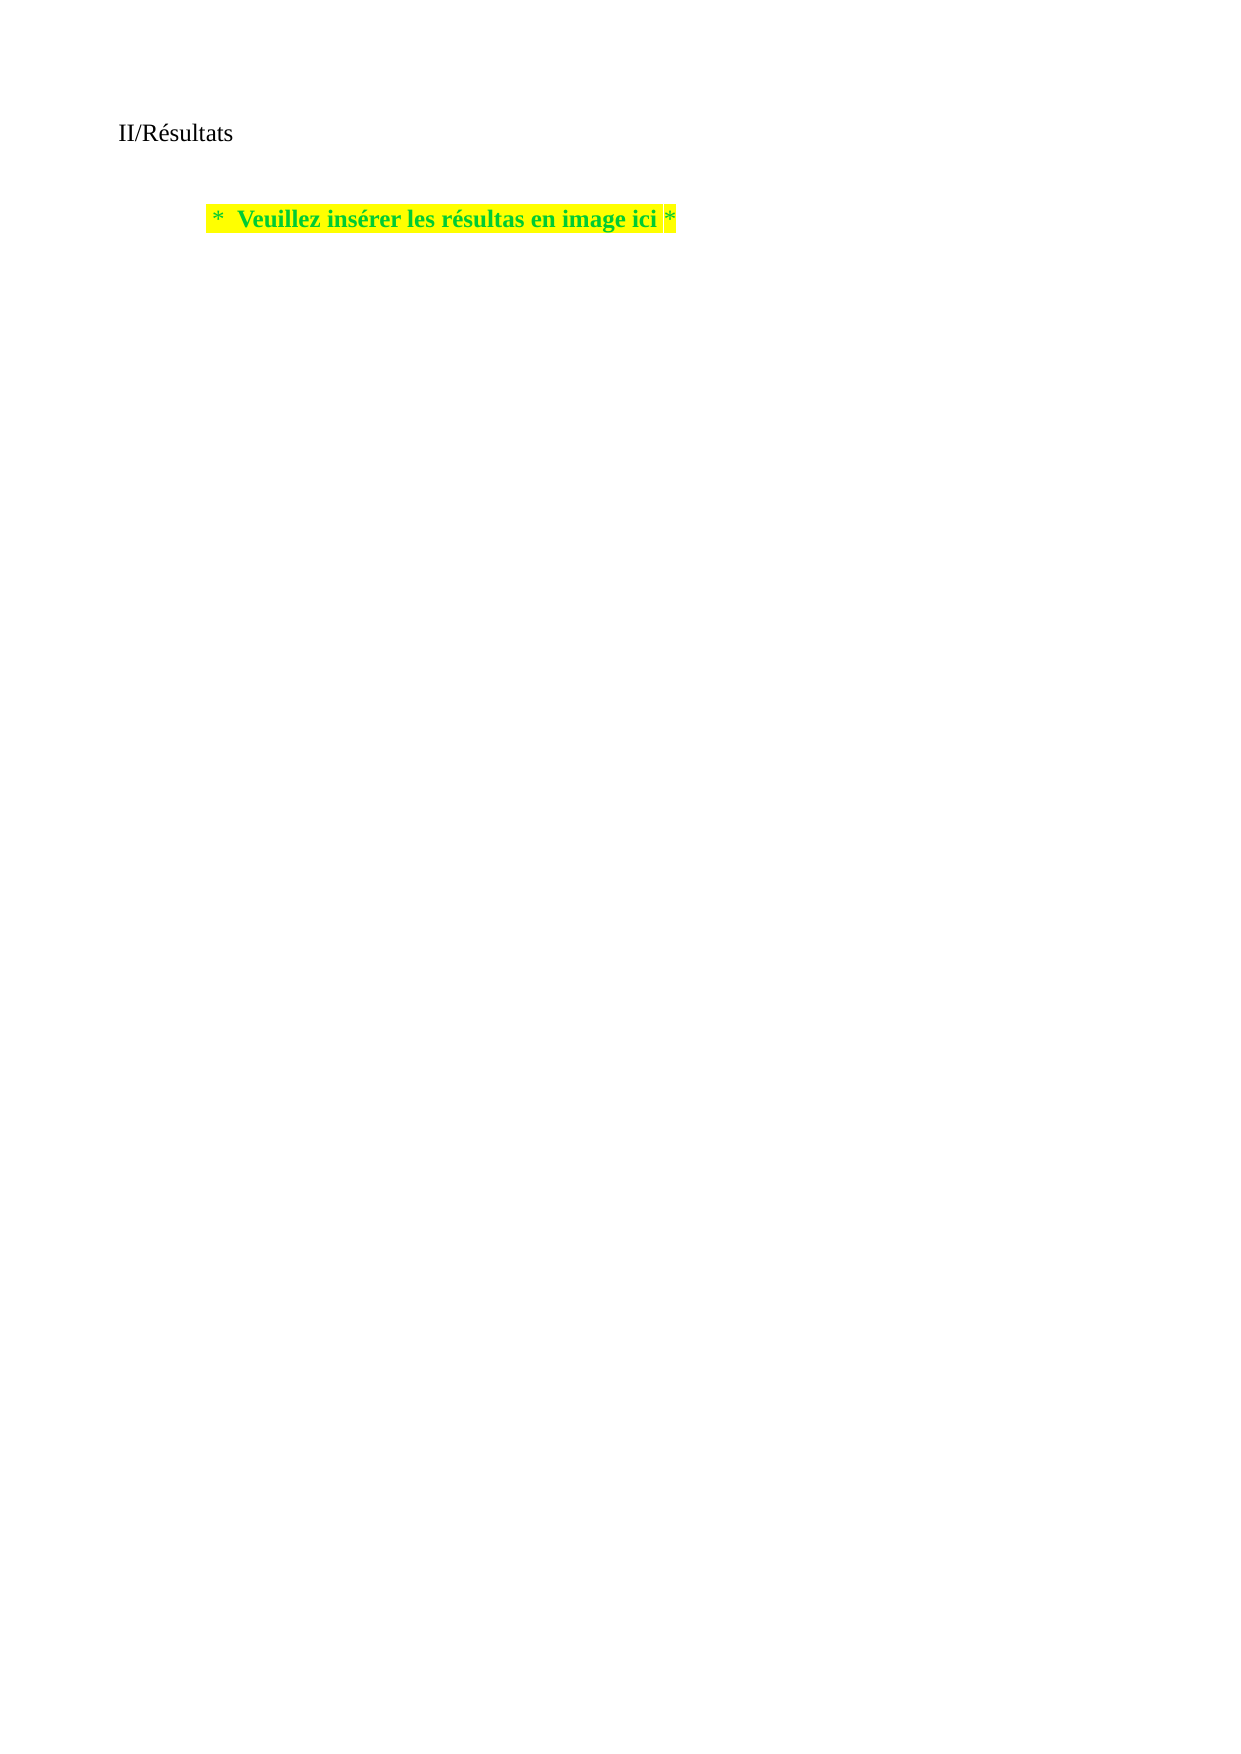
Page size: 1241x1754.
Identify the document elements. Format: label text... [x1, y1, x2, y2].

text * Veuillez insérer les résultas en image ici * [118, 204, 1122, 233]
text II/Résultats [118, 118, 1122, 147]
